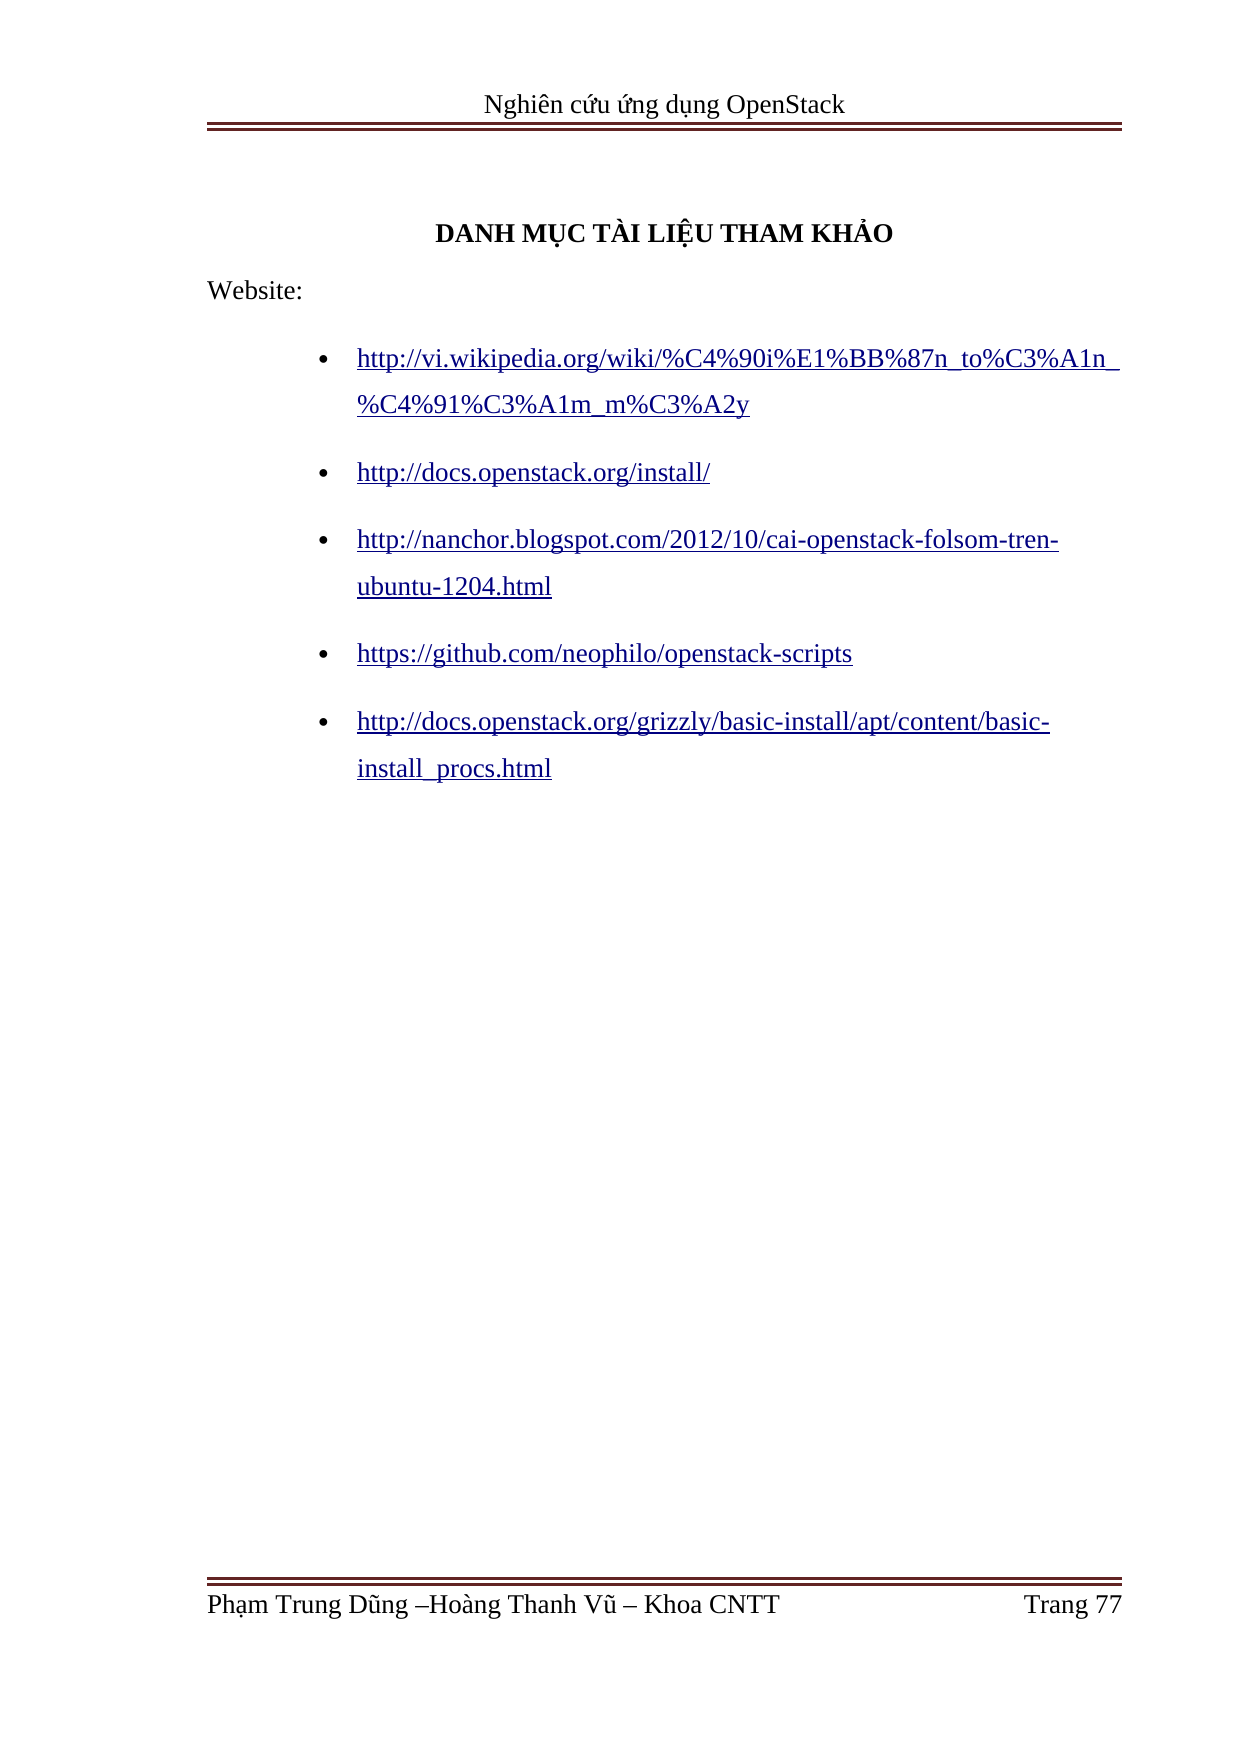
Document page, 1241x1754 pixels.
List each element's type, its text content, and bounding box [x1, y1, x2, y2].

subtitle DANH MỤC TÀI LIỆU THAM KHẢO [207, 217, 1122, 248]
list http://vi.wikipedia.org/wiki/%C4%90i%E1%BB%87n_to%C3%A1n_%C4%91%C3%A1m_m%C3%A2y [319, 342, 1122, 419]
list http://docs.openstack.org/grizzly/basic-install/apt/content/basic-install_procs.html [319, 705, 1122, 783]
text Website: [207, 274, 1122, 305]
list http://docs.openstack.org/install/ [319, 456, 1122, 487]
list https://github.com/neophilo/openstack-scripts [319, 638, 1122, 669]
list http://nanchor.blogspot.com/2012/10/cai-openstack-folsom-tren-ubuntu-1204.html [319, 523, 1122, 601]
